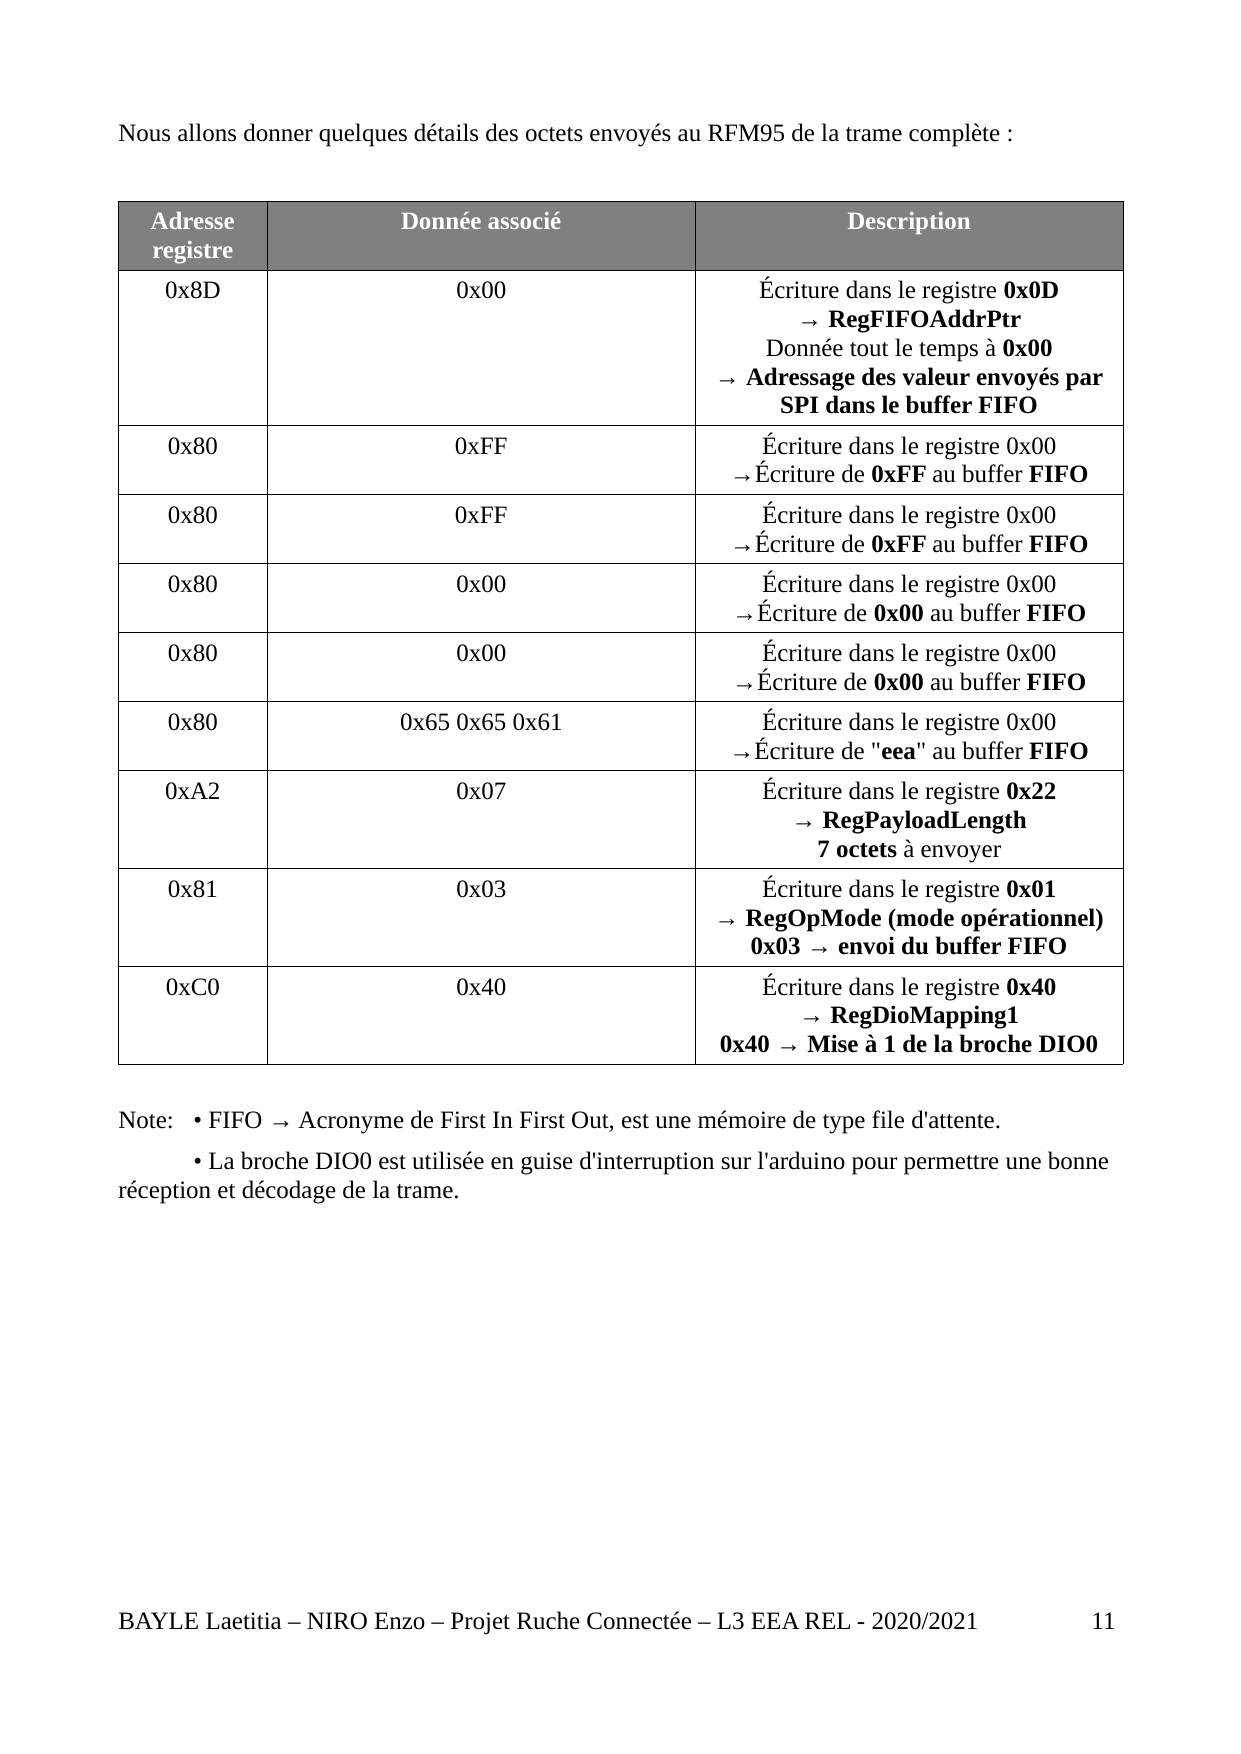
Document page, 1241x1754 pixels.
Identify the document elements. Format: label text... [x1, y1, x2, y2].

table_cell 0x00 [268, 271, 695, 425]
table_cell Écriture dans le registre 0x00 →Écriture de "eea" au buffer FIFO [696, 702, 1123, 770]
table_cell Écriture dans le registre 0x00 →Écriture de 0xFF au buffer FIFO [696, 495, 1123, 563]
table_header Donnée associé [268, 202, 695, 270]
table_cell 0x40 [268, 967, 695, 1064]
table_cell 0x80 [119, 633, 267, 701]
table_cell 0x00 [268, 564, 695, 632]
table_cell 0x00 [268, 633, 695, 701]
table_cell Écriture dans le registre 0x40 → RegDioMapping1 0x40 → Mise à 1 de la broche DIO0 [696, 967, 1123, 1064]
table_header Adresse registre [119, 202, 267, 270]
table_cell Écriture dans le registre 0x0D → RegFIFOAddrPtr Donnée tout le temps à 0x00 → Adressage des valeur envoyés par SPI dans le buffer FIFO [696, 271, 1123, 425]
table_cell Écriture dans le registre 0x00 →Écriture de 0x00 au buffer FIFO [696, 564, 1123, 632]
table_cell 0x80 [119, 702, 267, 770]
table_header Description [696, 202, 1123, 270]
table_cell Écriture dans le registre 0x00 →Écriture de 0x00 au buffer FIFO [696, 633, 1123, 701]
table_cell 0x80 [119, 564, 267, 632]
table_cell 0x07 [268, 771, 695, 868]
table_cell Écriture dans le registre 0x22 → RegPayloadLength 7 octets à envoyer [696, 771, 1123, 868]
text Nous allons donner quelques détails des octets envoyés au RFM95 de la trame complète : [118, 118, 1122, 147]
table_cell 0x03 [268, 869, 695, 966]
table_cell Écriture dans le registre 0x00 →Écriture de 0xFF au buffer FIFO [696, 426, 1123, 494]
table_cell 0xC0 [119, 967, 267, 1064]
text • La broche DIO0 est utilisée en guise d'interruption sur l'arduino pour permettre une bonne réception et décodage de la trame. [118, 1146, 1122, 1204]
table_cell 0xFF [268, 495, 695, 563]
table_cell 0x8D [119, 271, 267, 425]
table_cell Écriture dans le registre 0x01 → RegOpMode (mode opérationnel) 0x03 → envoi du buffer FIFO [696, 869, 1123, 966]
table_cell 0x80 [119, 495, 267, 563]
table_cell 0xFF [268, 426, 695, 494]
table_cell 0x65 0x65 0x61 [268, 702, 695, 770]
table_cell 0x81 [119, 869, 267, 966]
table_cell 0xA2 [119, 771, 267, 868]
table_cell 0x80 [119, 426, 267, 494]
text Note: • FIFO → Acronyme de First In First Out, est une mémoire de type file d'attente. [118, 1105, 1122, 1134]
